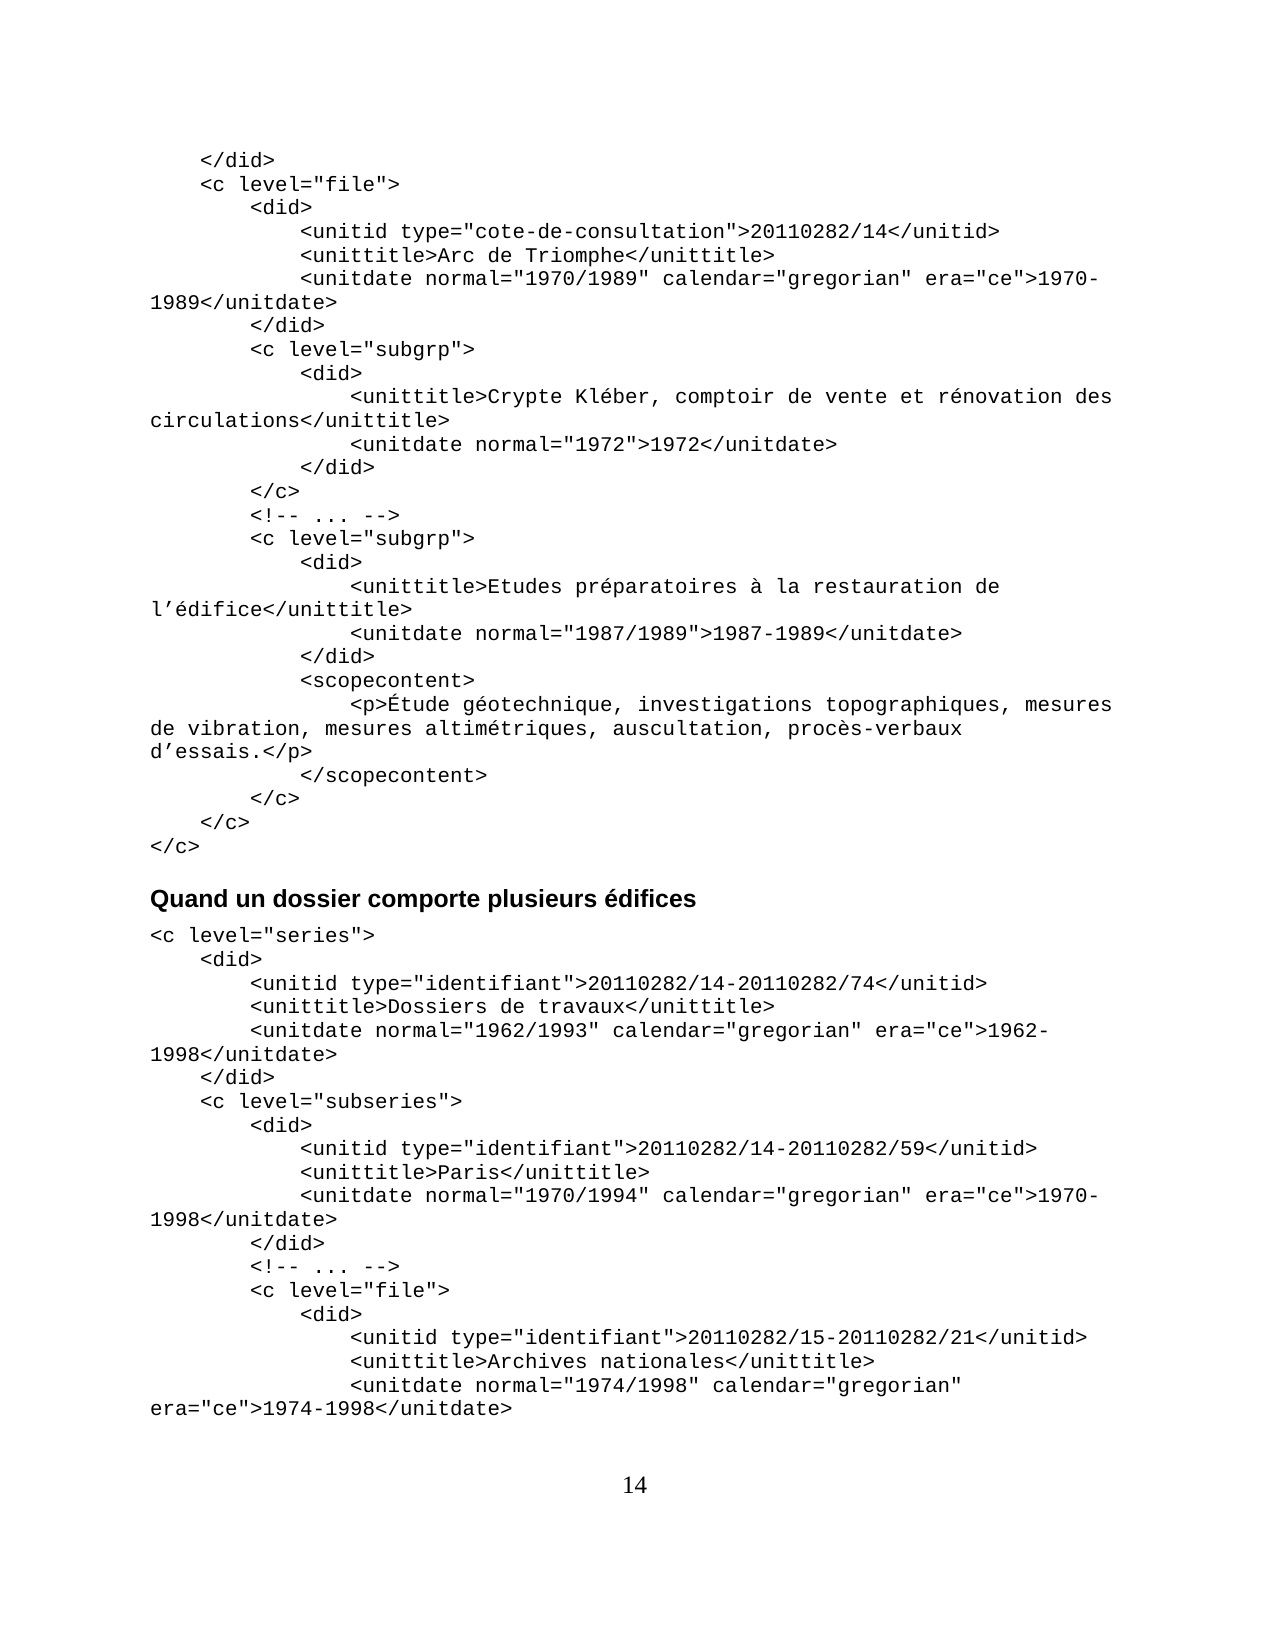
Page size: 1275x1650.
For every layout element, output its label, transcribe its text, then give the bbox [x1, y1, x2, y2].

text <did> [150, 949, 1125, 973]
text </did> [150, 1233, 1125, 1256]
text <!-- ... --> [150, 1256, 1125, 1280]
text <scopecontent> [150, 670, 1125, 694]
text <unittitle>Etudes préparatoires à la restauration de l’édifice</unittitle> [150, 576, 1125, 623]
text </c> [150, 788, 1125, 812]
text <c level="subgrp"> [150, 528, 1125, 552]
text <unittitle>Dossiers de travaux</unittitle> [150, 996, 1125, 1020]
text </did> [150, 150, 1125, 174]
text <unitid type="identifiant">20110282/15-20110282/21</unitid> [150, 1327, 1125, 1351]
text <p>Étude géotechnique, investigations topographiques, mesures de vibration, mesures altimétriques, auscultation, procès-verbaux d’essais.</p> [150, 694, 1125, 765]
text <unitdate normal="1962/1993" calendar="gregorian" era="ce">1962-1998</unitdate> [150, 1020, 1125, 1067]
text </c> [150, 812, 1125, 836]
text <c level="file"> [150, 1280, 1125, 1304]
text <c level="file"> [150, 174, 1125, 197]
text <c level="subgrp"> [150, 339, 1125, 363]
text <unitdate normal="1970/1994" calendar="gregorian" era="ce">1970-1998</unitdate> [150, 1186, 1125, 1233]
text </did> [150, 1067, 1125, 1091]
text <unitid type="identifiant">20110282/14-20110282/59</unitid> [150, 1138, 1125, 1162]
text <c level="subseries"> [150, 1091, 1125, 1114]
text <unittitle>Paris</unittitle> [150, 1162, 1125, 1186]
text </did> [150, 647, 1125, 670]
text </scopecontent> [150, 765, 1125, 788]
text <unittitle>Crypte Kléber, comptoir de vente et rénovation des circulations</unittitle> [150, 386, 1125, 434]
text <c level="series"> [150, 925, 1125, 949]
subtitle Quand un dossier comporte plusieurs édifices [150, 884, 1125, 913]
text <did> [150, 363, 1125, 386]
text <unitdate normal="1970/1989" calendar="gregorian" era="ce">1970-1989</unitdate> [150, 268, 1125, 316]
text <unitid type="identifiant">20110282/14-20110282/74</unitid> [150, 973, 1125, 996]
text <did> [150, 552, 1125, 576]
text <unittitle>Archives nationales</unittitle> [150, 1351, 1125, 1375]
text <unitdate normal="1987/1989">1987-1989</unitdate> [150, 623, 1125, 647]
text <unitdate normal="1972">1972</unitdate> [150, 434, 1125, 457]
text <did> [150, 1304, 1125, 1327]
text </did> [150, 457, 1125, 481]
text <!-- ... --> [150, 505, 1125, 528]
text <unittitle>Arc de Triomphe</unittitle> [150, 244, 1125, 268]
text <unitid type="cote-de-consultation">20110282/14</unitid> [150, 221, 1125, 244]
text <unitdate normal="1974/1998" calendar="gregorian" era="ce">1974-1998</unitdate> [150, 1375, 1125, 1422]
text </c> [150, 481, 1125, 505]
text </did> [150, 316, 1125, 339]
text </c> [150, 836, 1125, 859]
text <did> [150, 197, 1125, 221]
text <did> [150, 1114, 1125, 1138]
